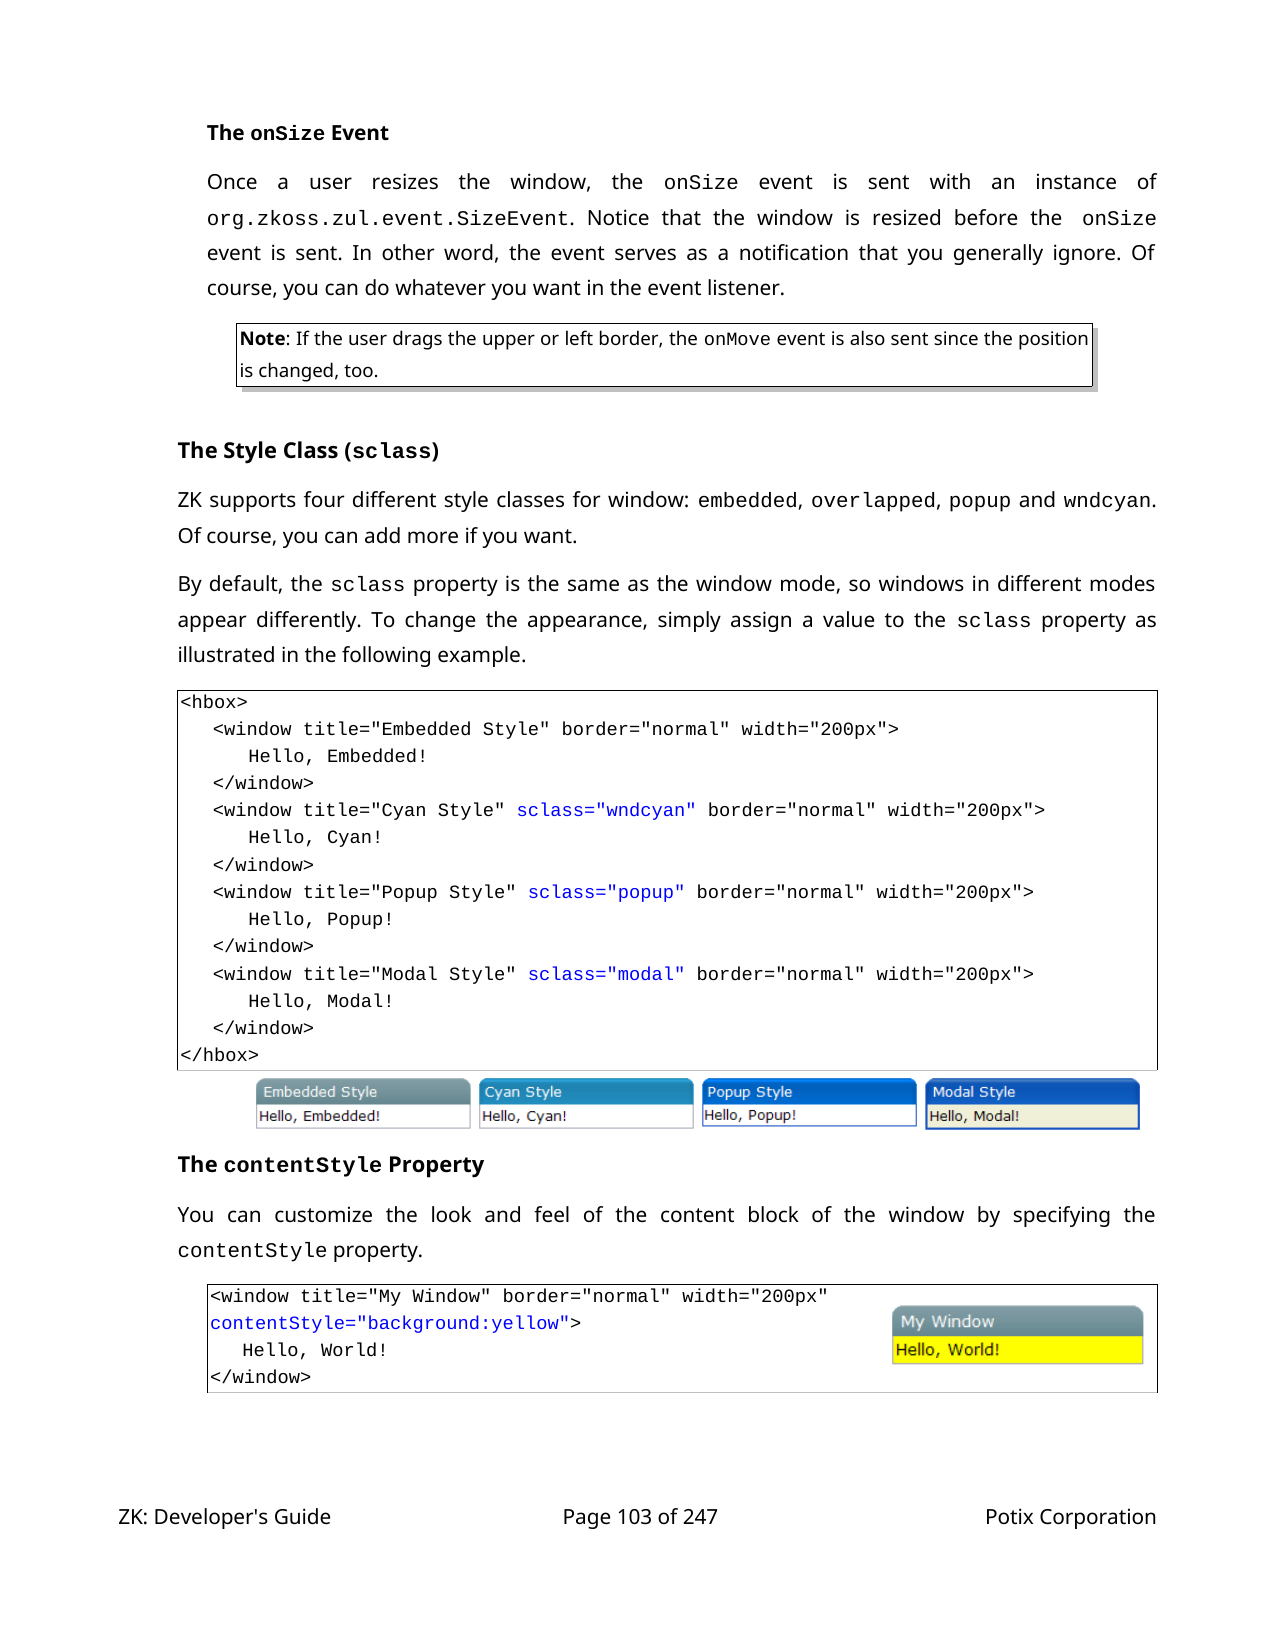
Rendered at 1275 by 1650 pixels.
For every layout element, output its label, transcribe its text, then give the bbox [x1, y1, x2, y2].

text </hbox> [178, 1043, 1157, 1070]
text Once a user resizes the window, the onSize event is sent with an instance of org.zkoss.zul.event.SizeEvent. Notice that the window is resized before the onSize event is sent. In other word, the event serves as a notification that you generally ignore. Of course, you can do whatever you want in the event listener. [207, 167, 1157, 302]
text </window> [178, 771, 1157, 795]
text <window title="Popup Style" sclass="popup" border="normal" width="200px"> [178, 880, 1157, 904]
text <window title="Cyan Style" sclass="wndcyan" border="normal" width="200px"> [178, 798, 1157, 822]
text </window> [178, 853, 1157, 877]
text <window title="My Window" border="normal" width="200px" contentStyle="background:yellow"> [208, 1285, 1157, 1335]
text Hello, Cyan! [178, 825, 1157, 850]
subtitle The Style Class (sclass) [177, 434, 1157, 464]
subtitle The contentStyle Property [177, 1113, 1157, 1179]
picture [255, 1077, 1141, 1132]
text Hello, Modal! [178, 988, 1157, 1013]
text </window> [178, 934, 1157, 958]
text You can customize the look and feel of the content block of the window by specifying the contentStyle property. [177, 1200, 1157, 1264]
text ZK supports four different style classes for window: embedded, overlapped, popup and wndcyan. Of course, you can add more if you want. [177, 485, 1157, 549]
text Hello, Popup! [178, 907, 1157, 931]
text <hbox> [178, 691, 1157, 714]
subtitle The onSize Event [207, 118, 1157, 147]
text <window title="Modal Style" sclass="modal" border="normal" width="200px"> [178, 961, 1157, 986]
text <window title="Embedded Style" border="normal" width="200px"> [178, 717, 1157, 741]
text Note: If the user drags the upper or left border, the onMove event is also sent since the position is changed, too. [237, 324, 1092, 386]
text Hello, World! [208, 1338, 891, 1362]
text </window> [208, 1365, 1157, 1392]
text By default, the sclass property is the same as the window mode, so windows in different modes appear differently. To change the appearance, simply assign a value to the sclass property as illustrated in the following example. [177, 569, 1157, 669]
text Hello, Embedded! [178, 744, 1157, 768]
text </window> [178, 1016, 1157, 1040]
picture [891, 1303, 1145, 1367]
text [1145, 1338, 1157, 1362]
